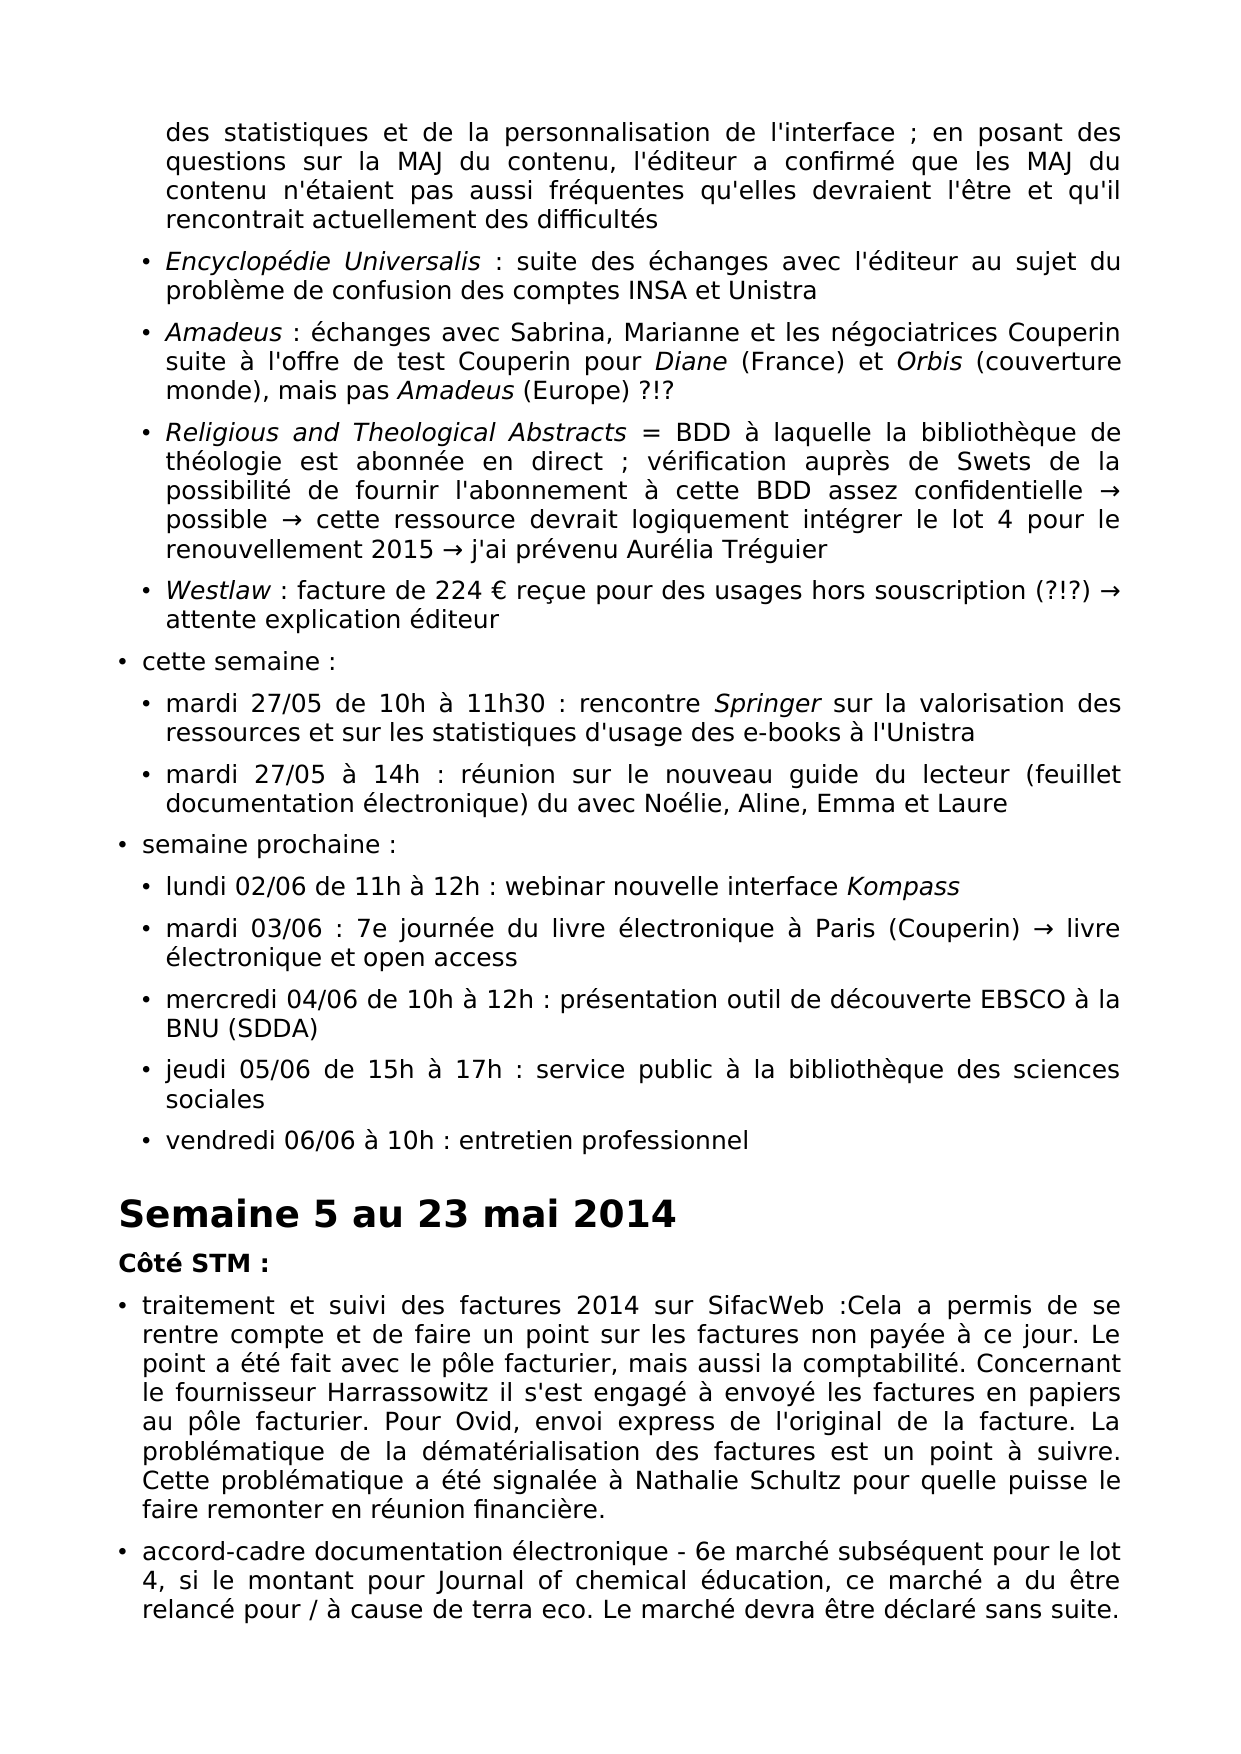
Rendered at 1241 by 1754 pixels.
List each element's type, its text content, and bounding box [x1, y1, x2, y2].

list mardi 27/05 de 10h à 11h30 : rencontre Springer sur la valorisation des ressources et sur les statistiques d'usage des e-books à l'Unistra [142, 689, 1122, 747]
list jeudi 05/06 de 15h à 17h : service public à la bibliothèque des sciences sociales [142, 1056, 1122, 1114]
list Encyclopédie Universalis : suite des échanges avec l'éditeur au sujet du problème de confusion des comptes INSA et Unistra [142, 247, 1122, 306]
list Religious and Theological Abstracts = BDD à laquelle la bibliothèque de théologie est abonnée en direct ; vérification auprès de Swets de la possibilité de fournir l'abonnement à cette BDD assez confidentielle → possible → cette ressource devrait logiquement intégrer le lot 4 pour le renouvellement 2015 → j'ai prévenu Aurélia Tréguier [142, 418, 1122, 564]
list Amadeus : échanges avec Sabrina, Marianne et les négociatrices Couperin suite à l'offre de test Couperin pour Diane (France) et Orbis (couverture monde), mais pas Amadeus (Europe) ?!? [142, 318, 1122, 406]
list mardi 03/06 : 7e journée du livre électronique à Paris (Couperin) → livre électronique et open access [142, 914, 1122, 972]
list cette semaine : [118, 647, 1122, 676]
subtitle Semaine 5 au 23 mai 2014 [118, 1193, 1122, 1237]
text Côté STM : [118, 1249, 1122, 1278]
list mercredi 04/06 de 10h à 12h : présentation outil de découverte EBSCO à la BNU (SDDA) [142, 985, 1122, 1043]
list des statistiques et de la personnalisation de l'interface ; en posant des questions sur la MAJ du contenu, l'éditeur a confirmé que les MAJ du contenu n'étaient pas aussi fréquentes qu'elles devraient l'être et qu'il rencontrait actuellement des difficultés [142, 118, 1122, 235]
list lundi 02/06 de 11h à 12h : webinar nouvelle interface Kompass [142, 872, 1122, 901]
list semaine prochaine : [118, 831, 1122, 860]
list mardi 27/05 à 14h : réunion sur le nouveau guide du lecteur (feuillet documentation électronique) du avec Noélie, Aline, Emma et Laure [142, 760, 1122, 818]
list vendredi 06/06 à 10h : entretien professionnel [142, 1126, 1122, 1156]
list accord-cadre documentation électronique - 6e marché subséquent pour le lot 4, si le montant pour Journal of chemical éducation, ce marché a du être relancé pour / à cause de terra eco. Le marché devra être déclaré sans suite. [118, 1537, 1122, 1624]
list traitement et suivi des factures 2014 sur SifacWeb :Cela a permis de se rentre compte et de faire un point sur les factures non payée à ce jour. Le point a été fait avec le pôle facturier, mais aussi la comptabilité. Concernant le fournisseur Harrassowitz il s'est engagé à envoyé les factures en papiers au pôle facturier. Pour Ovid, envoi express de l'original de la facture. La problématique de la dématérialisation des factures est un point à suivre. Cette problématique a été signalée à Nathalie Schultz pour quelle puisse le faire remonter en réunion financière. [118, 1291, 1122, 1524]
list Westlaw : facture de 224 € reçue pour des usages hors souscription (?!?) → attente explication éditeur [142, 576, 1122, 635]
